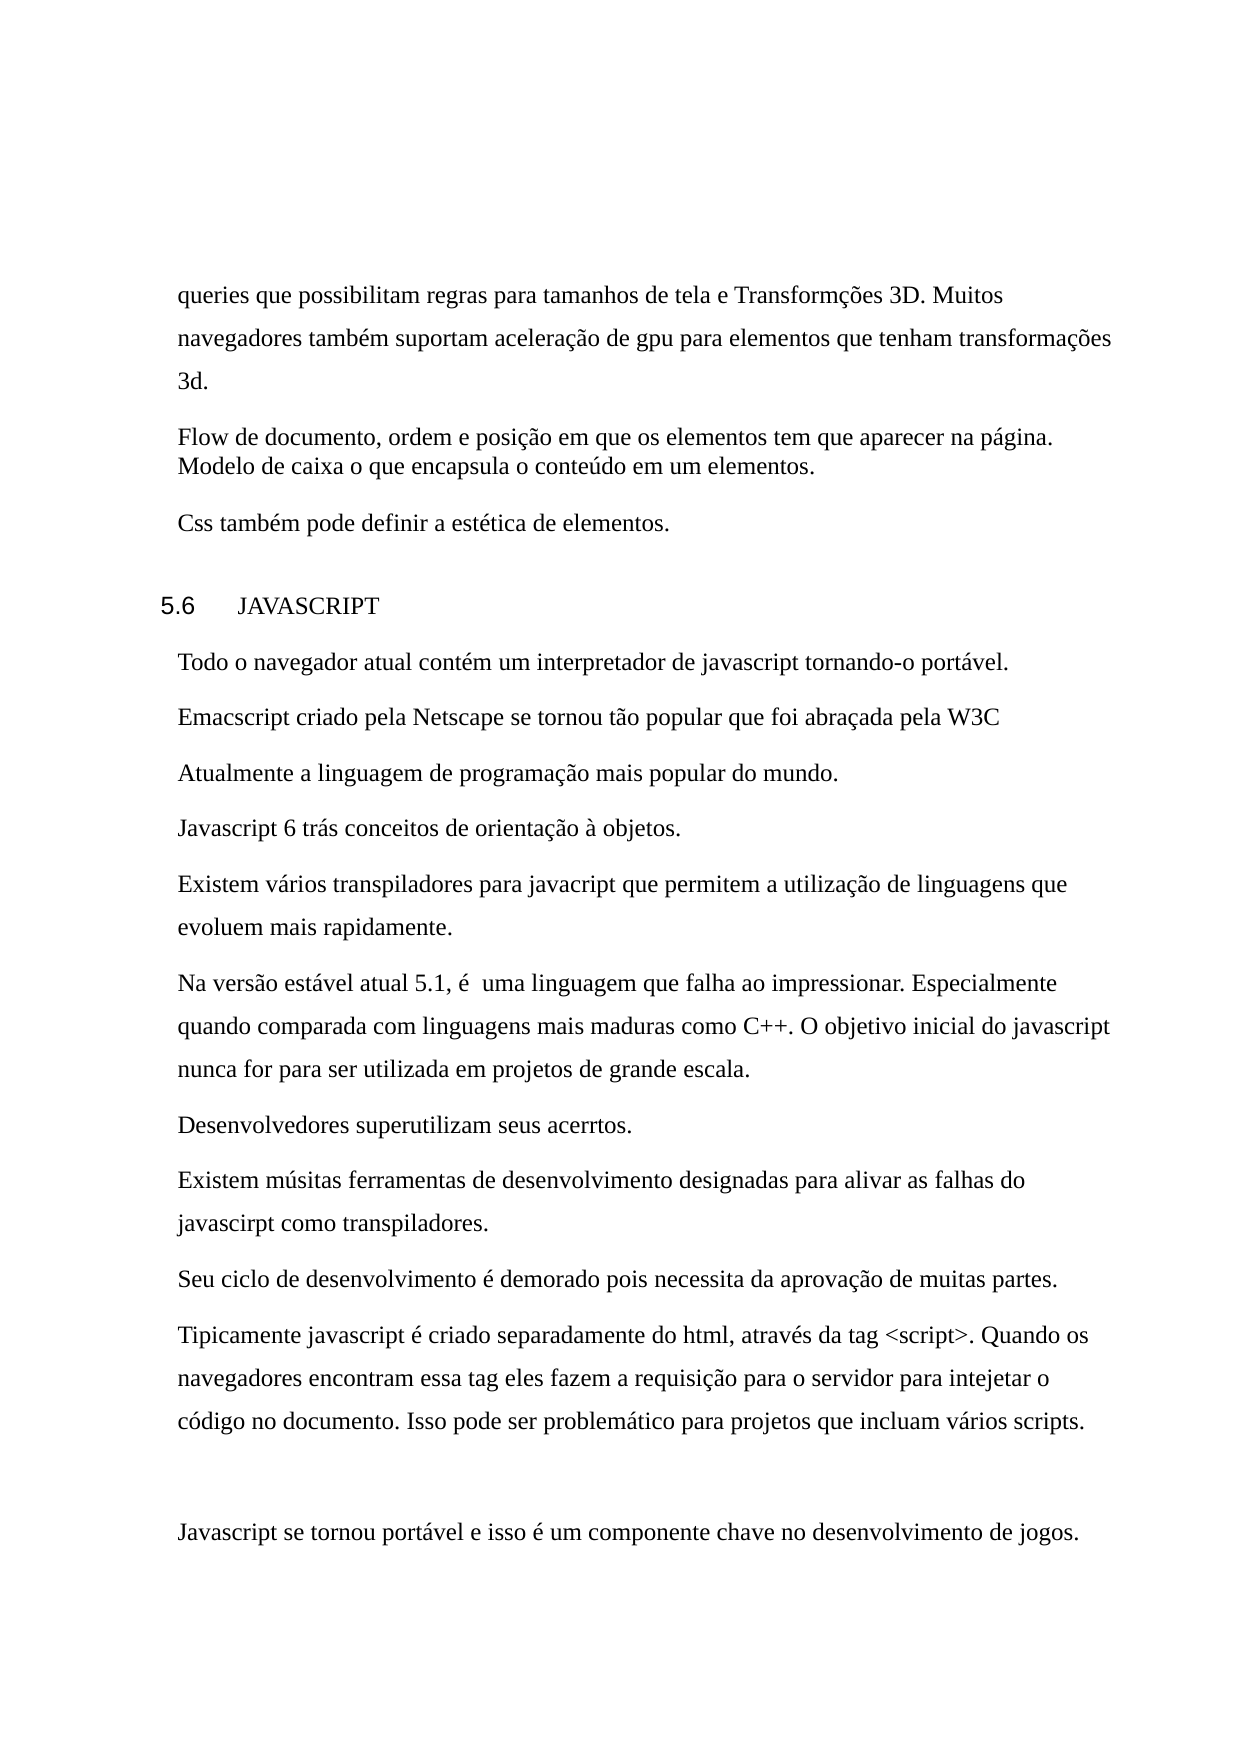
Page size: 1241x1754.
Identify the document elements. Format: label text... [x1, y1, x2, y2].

text Atualmente a linguagem de programação mais popular do mundo. [177, 758, 1122, 787]
text Seu ciclo de desenvolvimento é demorado pois necessita da aprovação de muitas partes. [177, 1264, 1122, 1293]
text Javascript 6 trás conceitos de orientação à objetos. [177, 813, 1122, 842]
text Flow de documento, ordem e posição em que os elementos tem que aparecer na página. Modelo de caixa o que encapsula o conteúdo em um elementos. [177, 422, 1122, 479]
text Existem músitas ferramentas de desenvolvimento designadas para alivar as falhas do javascirpt como transpiladores. [177, 1165, 1122, 1237]
text Na versão estável atual 5.1, é uma linguagem que falha ao impressionar. Especialmente quando comparada com linguagens mais maduras como C++. O objetivo inicial do javascript nunca for para ser utilizada em projetos de grande escala. [177, 968, 1122, 1083]
text Emacscript criado pela Netscape se tornou tão popular que foi abraçada pela W3C [177, 702, 1122, 731]
text Existem vários transpiladores para javacript que permitem a utilização de linguagens que evoluem mais rapidamente. [177, 869, 1122, 941]
text Css também pode definir a estética de elementos. [177, 508, 1122, 537]
text Tipicamente javascript é criado separadamente do html, através da tag <script>. Quando os navegadores encontram essa tag eles fazem a requisição para o servidor para intejetar o código no documento. Isso pode ser problemático para projetos que incluam vários scripts. [177, 1320, 1122, 1435]
subtitle JAVASCRIPT [153, 591, 1122, 620]
text queries que possibilitam regras para tamanhos de tela e Transformções 3D. Muitos navegadores também suportam aceleração de gpu para elementos que tenham transformações 3d. [177, 280, 1122, 395]
text Todo o navegador atual contém um interpretador de javascript tornando-o portável. [177, 647, 1122, 675]
text Desenvolvedores superutilizam seus acerrtos. [177, 1110, 1122, 1138]
text Javascript se tornou portável e isso é um componente chave no desenvolvimento de jogos. [177, 1517, 1122, 1546]
